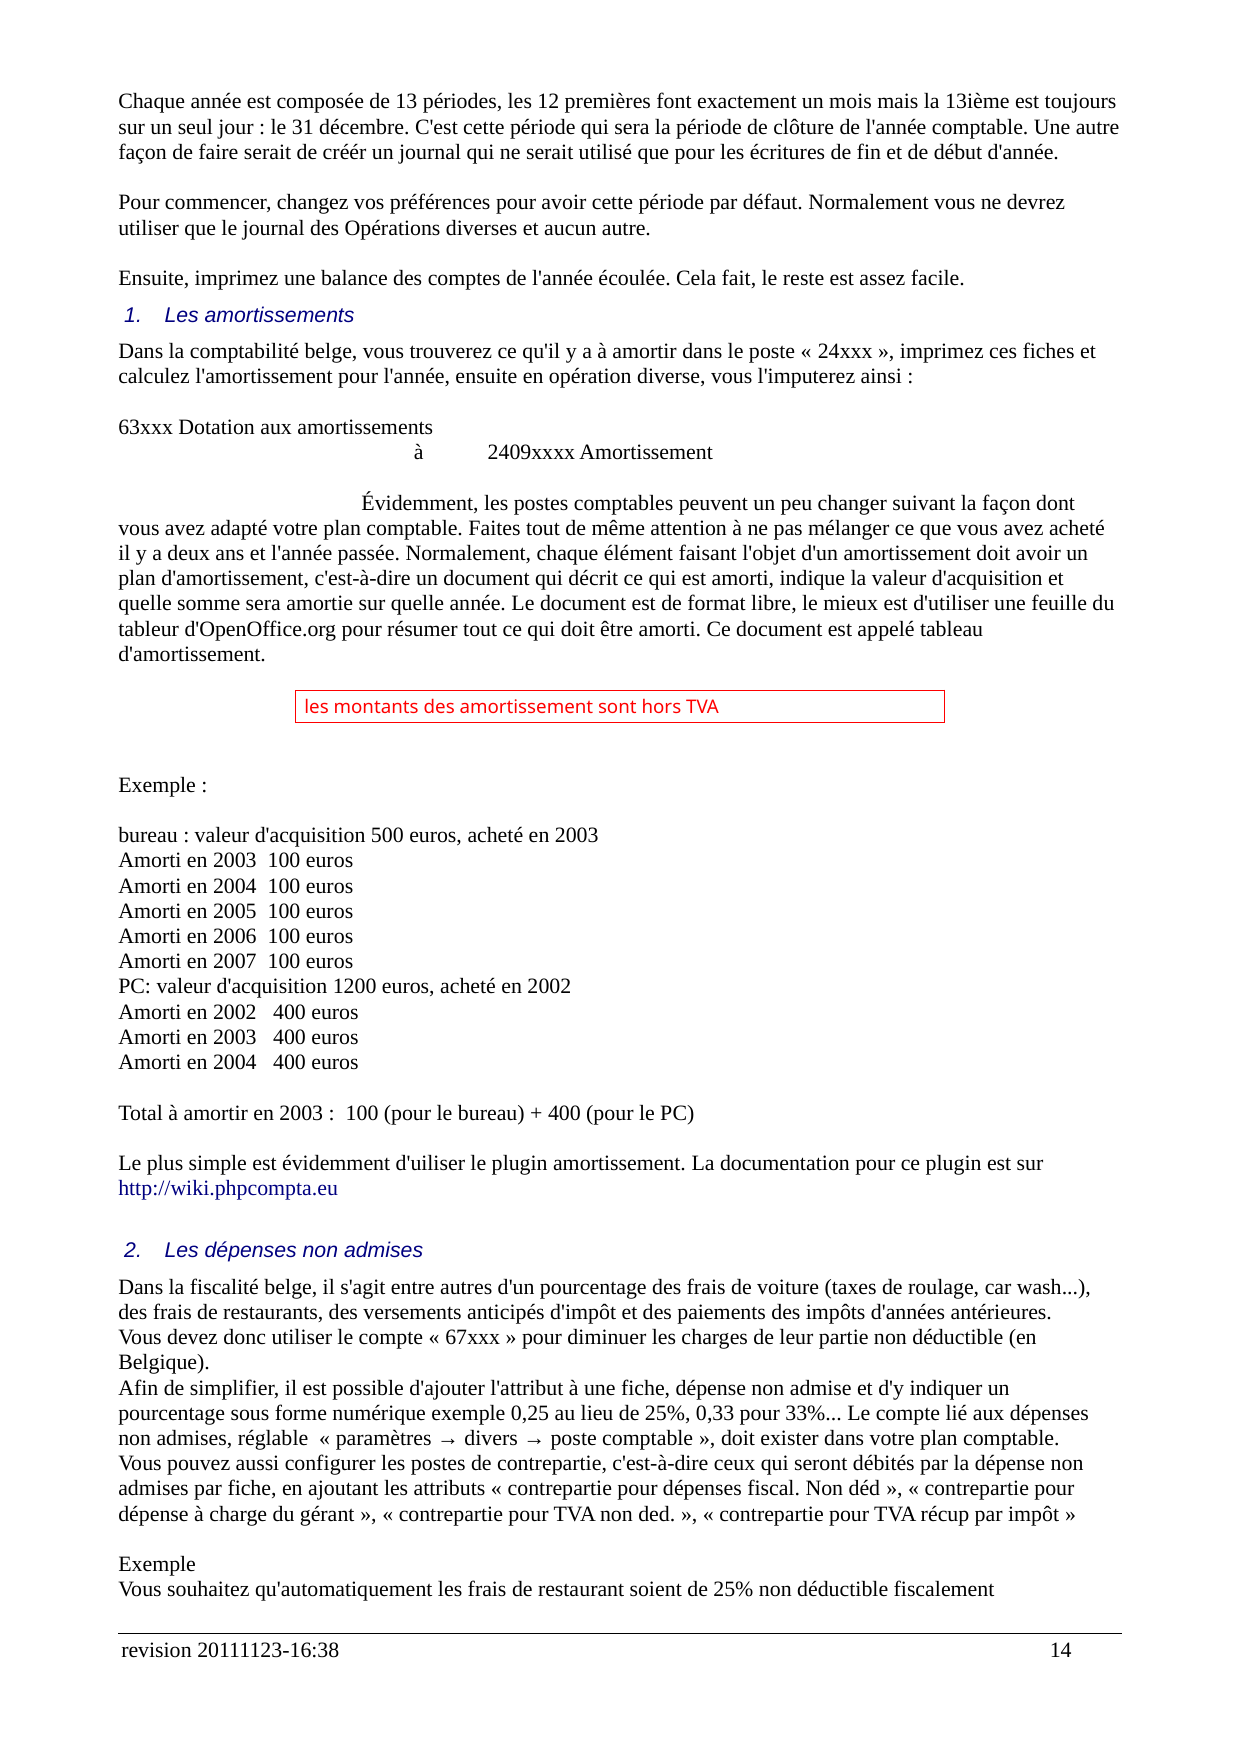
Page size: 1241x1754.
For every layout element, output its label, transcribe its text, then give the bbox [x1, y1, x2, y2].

text Évidemment, les postes comptables peuvent un peu changer suivant la façon dont vous avez adapté votre plan comptable. Faites tout de même attention à ne pas mélanger ce que vous avez acheté il y a deux ans et l'année passée. Normalement, chaque élément faisant l'objet d'un amortissement doit avoir un plan d'amortissement, c'est-à-dire un document qui décrit ce qui est amorti, indique la valeur d'acquisition et quelle somme sera amortie sur quelle année. Le document est de format libre, le mieux est d'utiliser une feuille du tableur d'OpenOffice.org pour résumer tout ce qui doit être amorti. Ce document est appelé tableau d'amortissement. [118, 489, 1122, 666]
text 63xxx Dotation aux amortissements [118, 414, 1122, 439]
text bureau : valeur d'acquisition 500 euros, acheté en 2003 [118, 822, 1122, 847]
text Amorti en 2005 100 euros [118, 898, 1122, 923]
text Amorti en 2002 400 euros [118, 999, 1122, 1024]
text Amorti en 2003 100 euros [118, 847, 1122, 873]
text Dans la fiscalité belge, il s'agit entre autres d'un pourcentage des frais de voiture (taxes de roulage, car wash...), des frais de restaurants, des versements anticipés d'impôt et des paiements des impôts d'années antérieures. [118, 1274, 1122, 1324]
text Amorti en 2004 100 euros [118, 873, 1122, 898]
text Vous pouvez aussi configurer les postes de contrepartie, c'est-à-dire ceux qui seront débités par la dépense non admises par fiche, en ajoutant les attributs « contrepartie pour dépenses fiscal. Non déd », « contrepartie pour dépense à charge du gérant », « contrepartie pour TVA non ded. », « contrepartie pour TVA récup par impôt » [118, 1450, 1122, 1526]
text Pour commencer, changez vos préférences pour avoir cette période par défaut. Normalement vous ne devrez utiliser que le journal des Opérations diverses et aucun autre. [118, 189, 1122, 240]
text Chaque année est composée de 13 périodes, les 12 premières font exactement un mois mais la 13ième est toujours sur un seul jour : le 31 décembre. C'est cette période qui sera la période de clôture de l'année comptable. Une autre façon de faire serait de créér un journal qui ne serait utilisé que pour les écritures de fin et de début d'année. [118, 88, 1122, 164]
text Amorti en 2006 100 euros [118, 923, 1122, 948]
subtitle Les dépenses non admises [118, 1237, 1122, 1262]
text Afin de simplifier, il est possible d'ajouter l'attribut à une fiche, dépense non admise et d'y indiquer un pourcentage sous forme numérique exemple 0,25 au lieu de 25%, 0,33 pour 33%... Le compte lié aux dépenses non admises, réglable « paramètres → divers → poste comptable », doit exister dans votre plan comptable. [118, 1374, 1122, 1450]
text les montants des amortissement sont hors TVA [296, 691, 944, 722]
text Total à amortir en 2003 : 100 (pour le bureau) + 400 (pour le PC) [118, 1099, 1122, 1125]
text Vous devez donc utiliser le compte « 67xxx » pour diminuer les charges de leur partie non déductible (en Belgique). [118, 1324, 1122, 1374]
text Exemple : [118, 772, 1122, 797]
text PC: valeur d'acquisition 1200 euros, acheté en 2002 [118, 973, 1122, 999]
text à 2409xxxx Amortissement [118, 439, 1122, 464]
text Vous souhaitez qu'automatiquement les frais de restaurant soient de 25% non déductible fiscalement [118, 1576, 1122, 1601]
text Le plus simple est évidemment d'uiliser le plugin amortissement. La documentation pour ce plugin est sur http://wiki.phpcompta.eu [118, 1150, 1122, 1200]
text Amorti en 2003 400 euros [118, 1024, 1122, 1049]
text Amorti en 2004 400 euros [118, 1049, 1122, 1074]
subtitle Les amortissements [118, 302, 1122, 326]
text Ensuite, imprimez une balance des comptes de l'année écoulée. Cela fait, le reste est assez facile. [118, 265, 1122, 290]
text Amorti en 2007 100 euros [118, 948, 1122, 973]
text Dans la comptabilité belge, vous trouverez ce qu'il y a à amortir dans le poste « 24xxx », imprimez ces fiches et calculez l'amortissement pour l'année, ensuite en opération diverse, vous l'imputerez ainsi : [118, 338, 1122, 389]
text Exemple [118, 1551, 1122, 1576]
